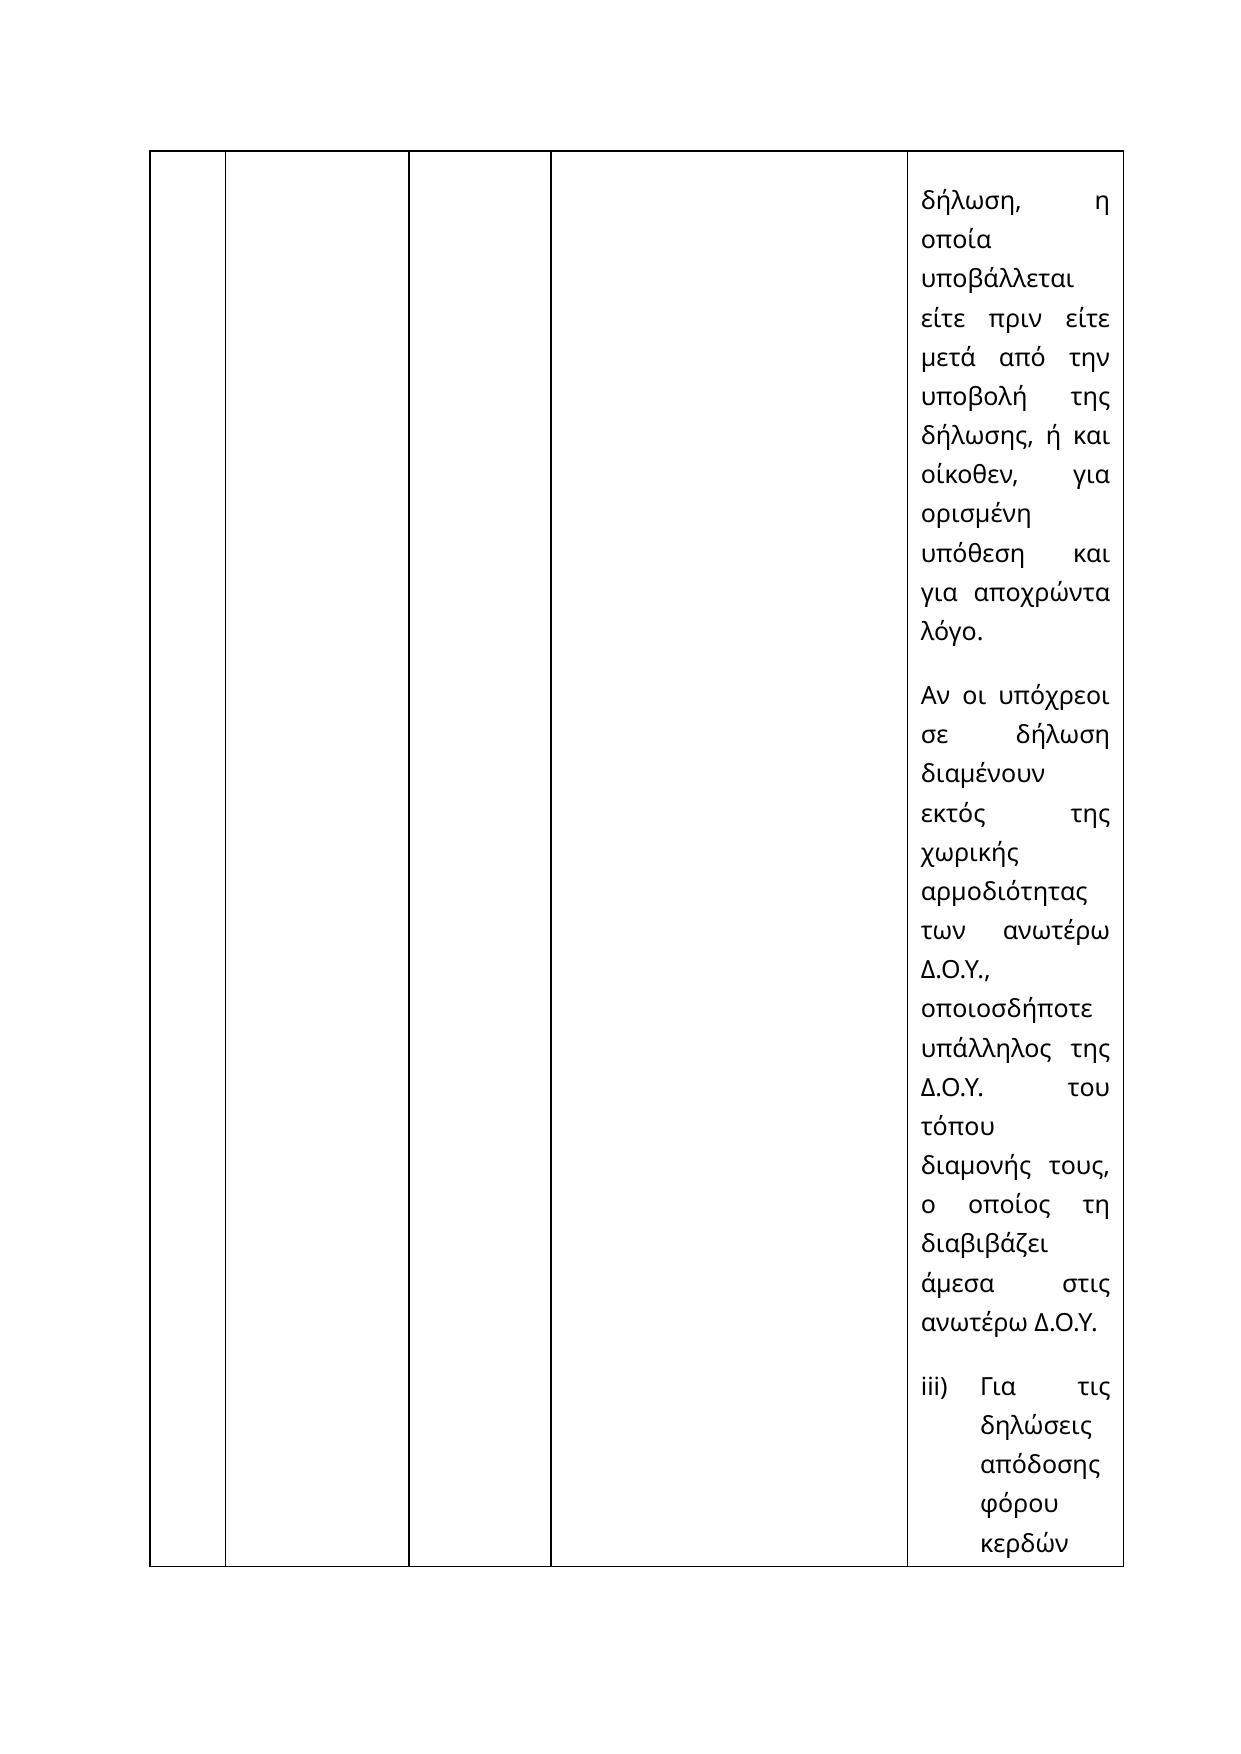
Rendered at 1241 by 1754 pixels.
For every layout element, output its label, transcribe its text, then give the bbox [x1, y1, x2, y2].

table_cell [552, 152, 907, 1566]
table_cell [151, 152, 225, 1566]
table_cell δήλωση, η οποία υποβάλλεται είτε πριν είτε μετά από την υποβολή της δήλωσης, ή και οίκοθεν, για ορισμένη υπόθεση και για αποχρώντα λόγο. Αν οι υπόχρεοι σε δήλωση διαμένουν εκτός της χωρικής αρμοδιότητας των ανωτέρω Δ.Ο.Υ., οποιοσδήποτε υπάλληλος της Δ.Ο.Υ. του τόπου διαμονής τους, ο οποίος τη διαβιβάζει άμεσα στις ανωτέρω Δ.Ο.Υ. iii) Για τις δηλώσεις απόδοσης φόρου κερδών [908, 152, 1123, 1566]
table_cell [410, 152, 550, 1566]
table_cell [226, 152, 408, 1566]
